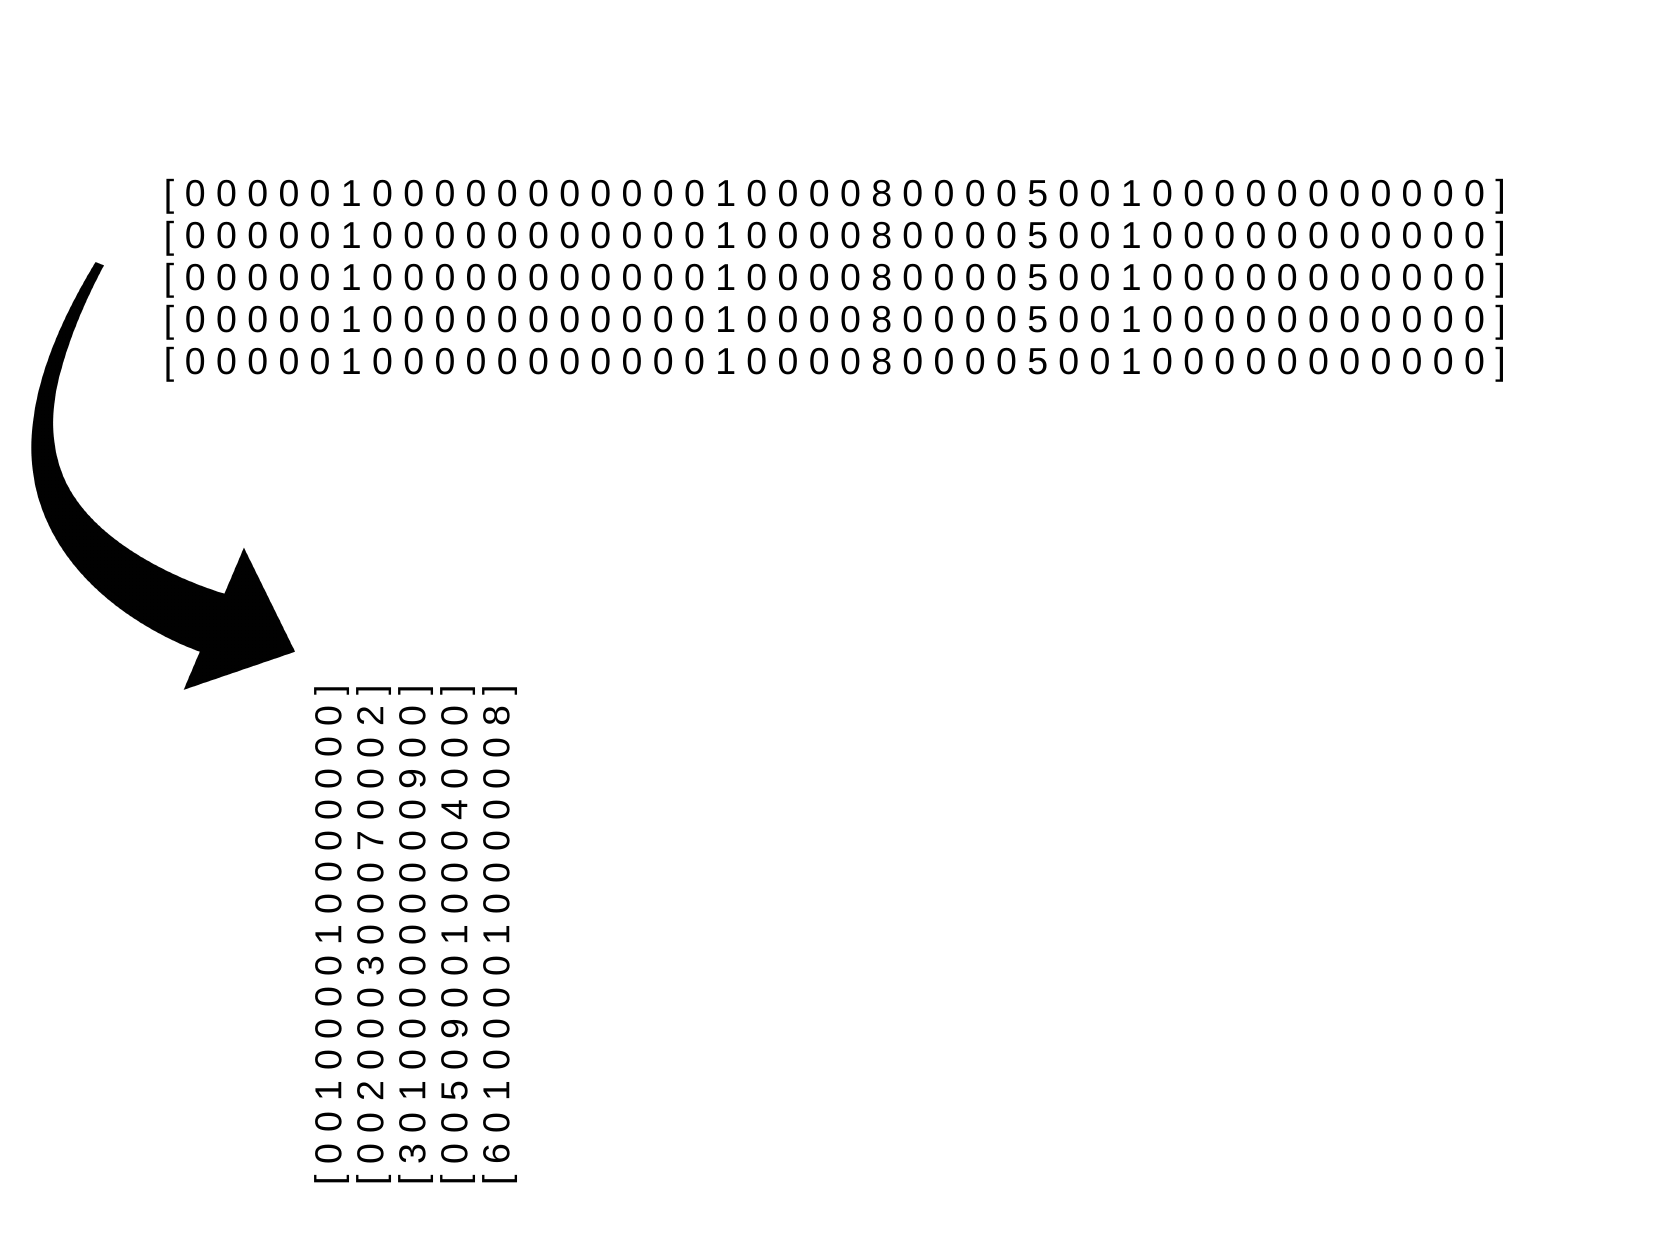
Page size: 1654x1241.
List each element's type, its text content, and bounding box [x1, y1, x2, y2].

text_box [ 0 0 0 0 0 1 0 0 0 0 0 0 0 0 0 0 0 1 0 0 0 0 8 0 0 0 0 5 0 0 1 0 0 0 0 0 0 0 0 0 0 0 ] [ 0 0 0 0 0 1 0 0 0 0 0 0 0 0 0 0 0 1 0 0 0 0 8 0 0 0 0 5 0 0 1 0 0 0 0 0 0 0 0 0 0 0 ] [ 0 0 0 0 0 1 0 0 0 0 0 0 0 0 0 0 0 1 0 0 0 0 8 0 0 0 0 5 0 0 1 0 0 0 0 0 0 0 0 0 0 0 ] [ 0 0 0 0 0 1 0 0 0 0 0 0 0 0 0 0 0 1 0 0 0 0 8 0 0 0 0 5 0 0 1 0 0 0 0 0 0 0 0 0 0 0 ] [ 0 0 0 0 0 1 0 0 0 0 0 0 0 0 0 0 0 1 0 0 0 0 8 0 0 0 0 5 0 0 1 0 0 0 0 0 0 0 0 0 0 0 ] [149, 165, 1531, 600]
picture [0, 255, 421, 736]
text_box [ 0 0 1 0 0 0 0 1 0 0 0 0 0 0 0 ] [ 0 0 2 0 0 0 3 0 0 0 7 0 0 0 2 ] [ 3 0 1 0 0 0 0 0 0 0 0 0 9 0 0 ] [ 0 0 5 0 9 0 0 1 0 0 0 4 0 0 0 ] [ 6 0 1 0 0 0 0 1 0 0 0 0 0 0 8 ] [300, 600, 1326, 1201]
